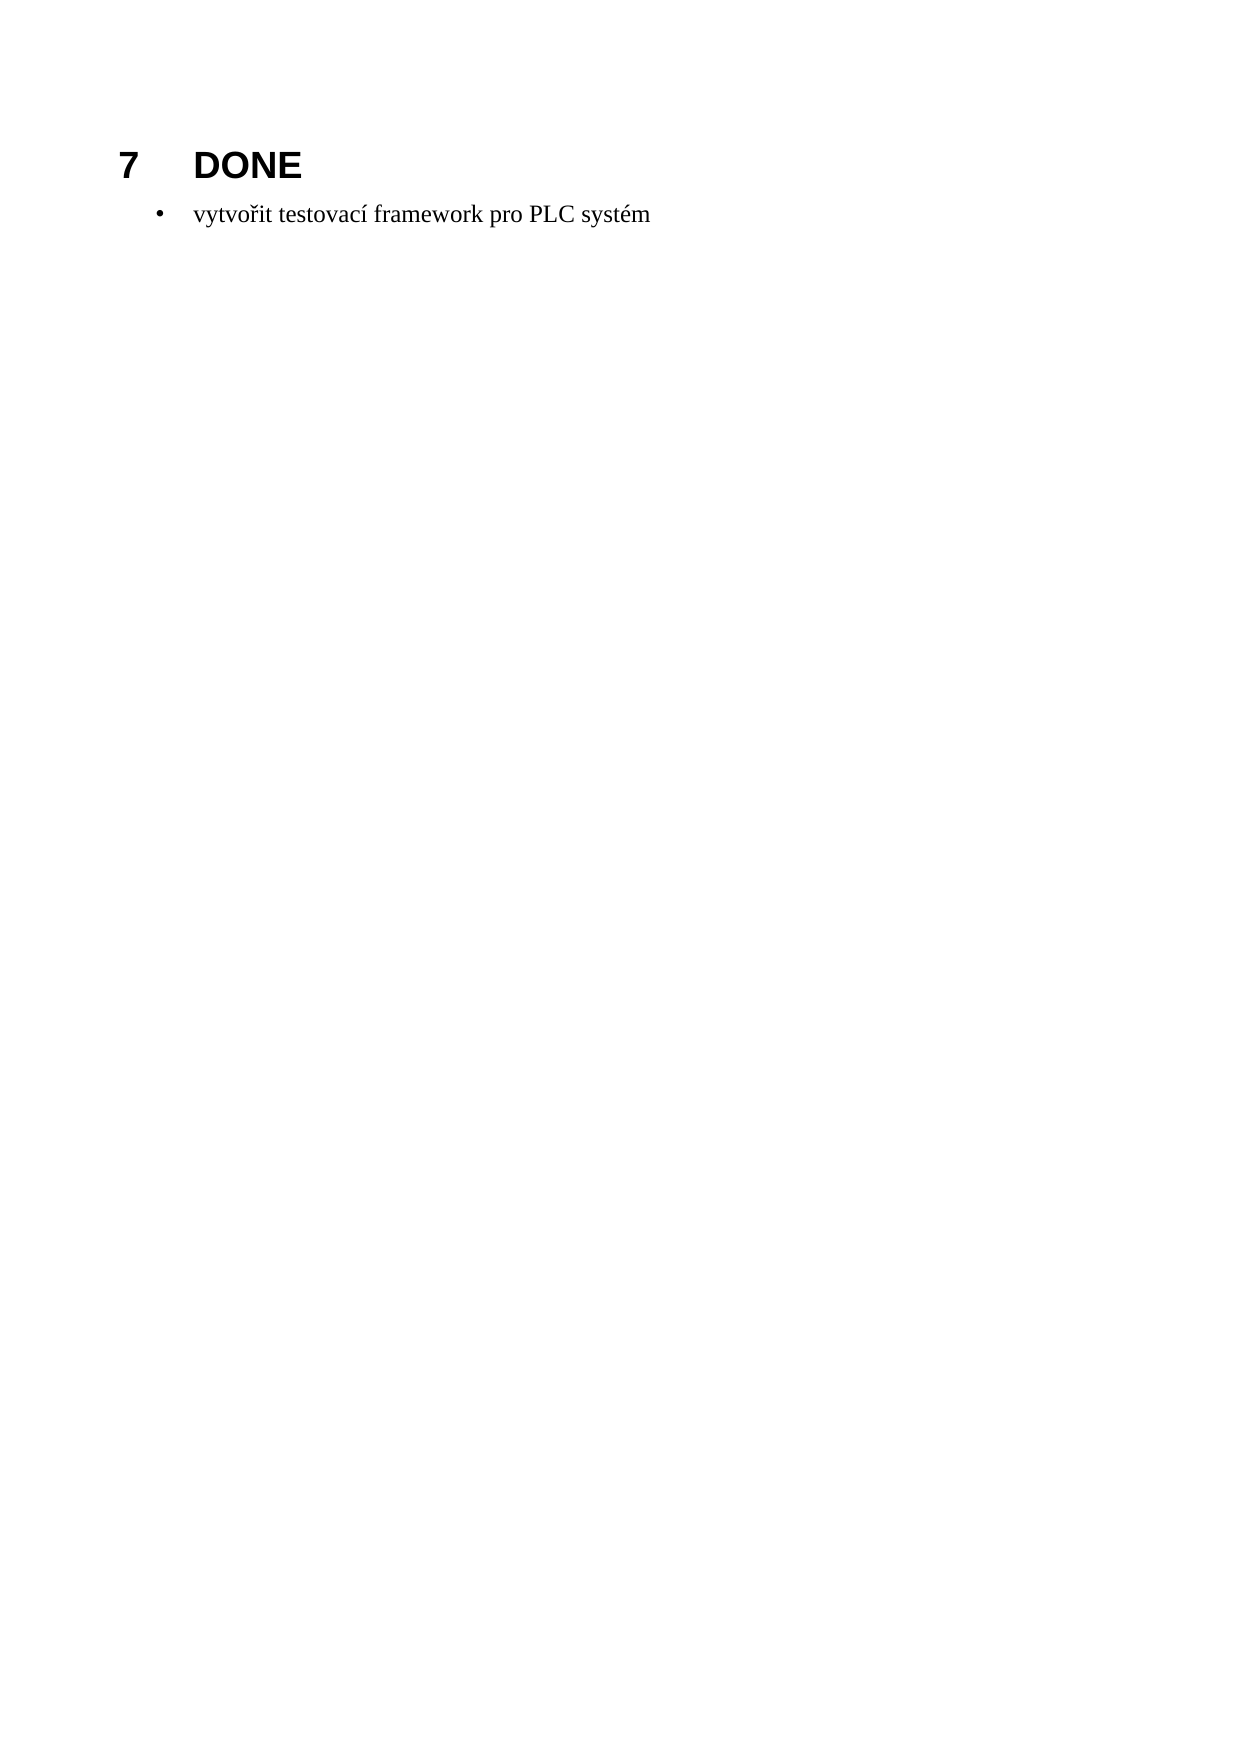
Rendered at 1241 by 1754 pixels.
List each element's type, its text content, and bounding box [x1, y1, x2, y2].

list vytvořit testovací framework pro PLC systém [156, 199, 1122, 228]
subtitle DONE [118, 143, 1122, 187]
